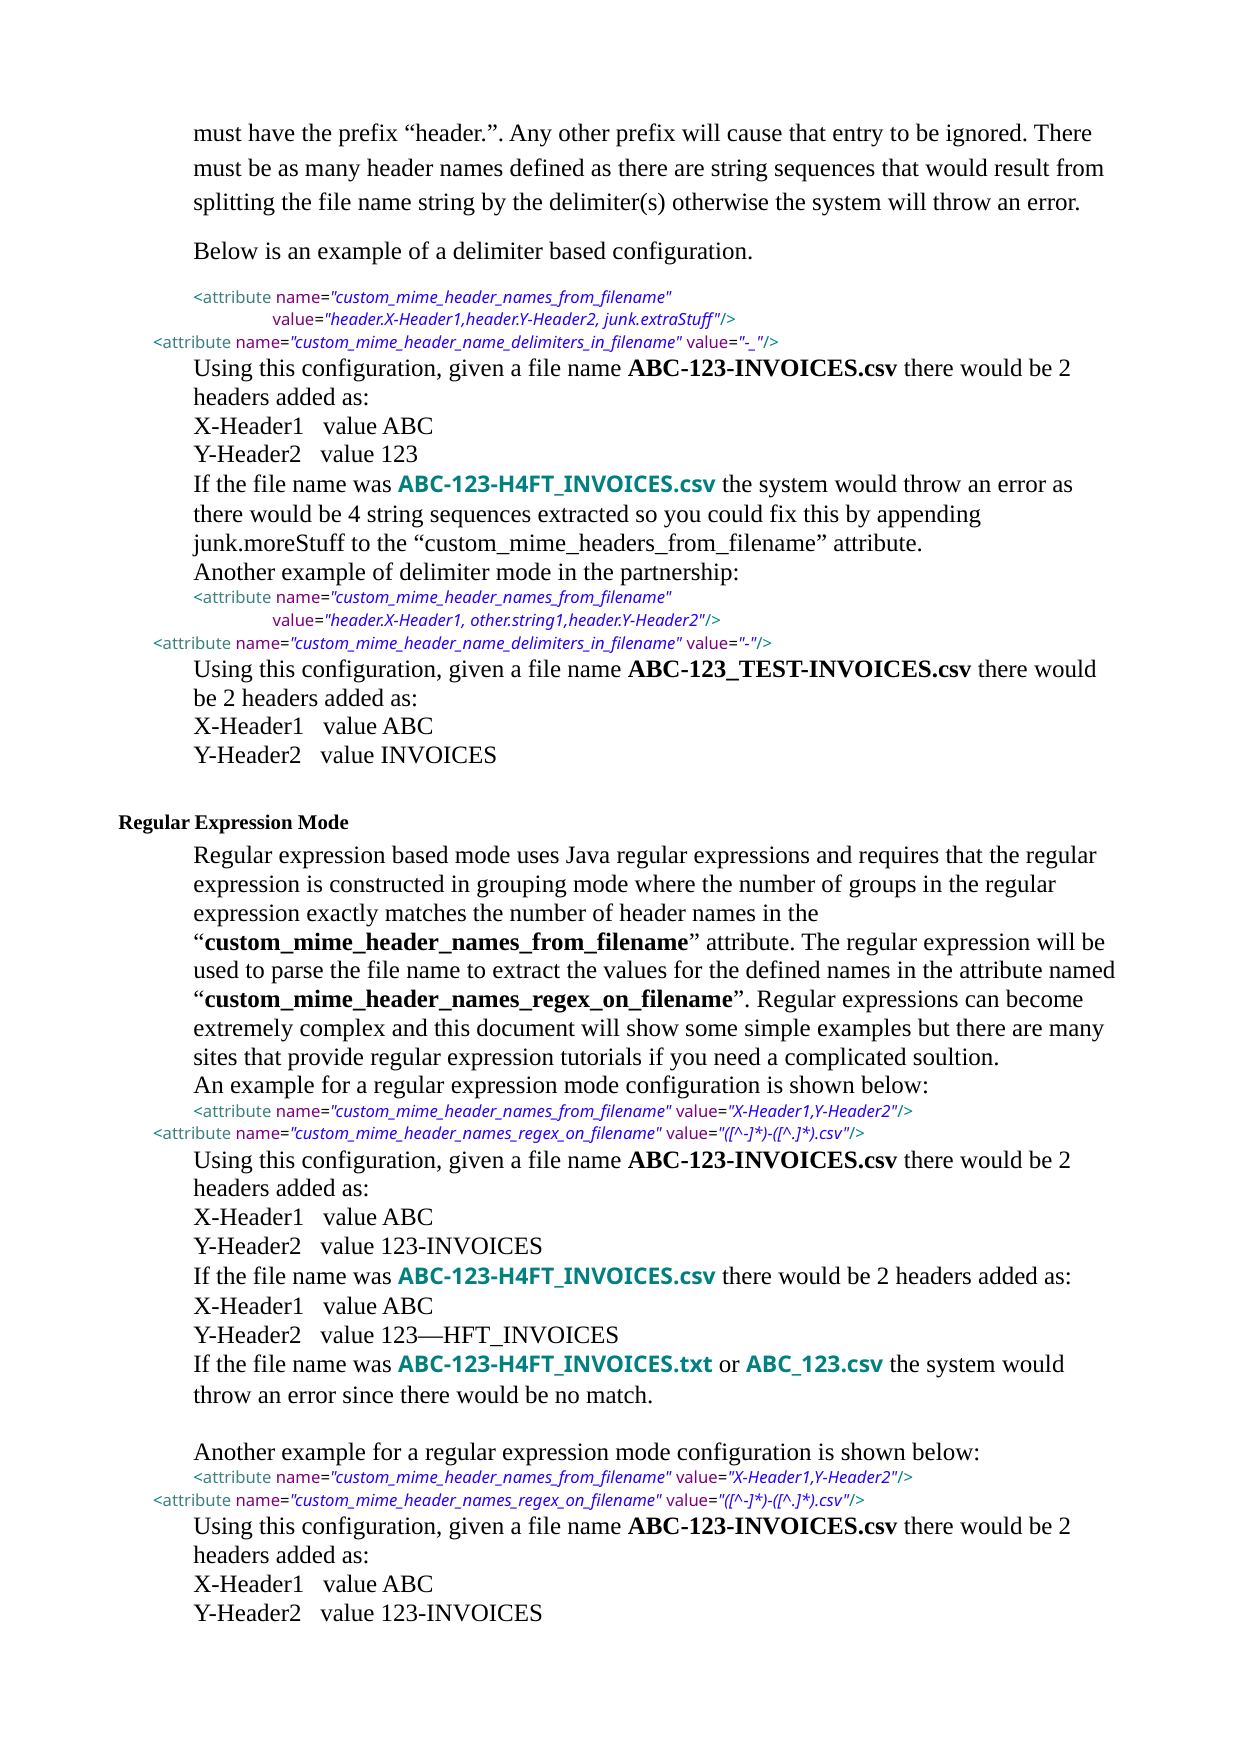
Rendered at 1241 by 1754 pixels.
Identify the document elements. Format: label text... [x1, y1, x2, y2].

text must have the prefix “header.”. Any other prefix will cause that entry to be ignored. There must be as many header names defined as there are string sequences that would result from splitting the file name string by the delimiter(s) otherwise the system will throw an error. [193, 118, 1122, 216]
text Using this configuration, given a file name ABC-123_TEST-INVOICES.csv there would be 2 headers added as: X-Header1 value ABC Y-Header2 value INVOICES [193, 654, 1122, 769]
text <attribute name="custom_mime_header_names_from_filename" value="X-Header1,Y-Header2"/> [193, 1466, 1122, 1489]
text Another example of delimiter mode in the partnership: [193, 557, 1122, 586]
text <attribute name="custom_mime_header_names_regex_on_filename" value="([^-]*)-([^.]*).csv"/> [118, 1489, 1122, 1511]
text Another example for a regular expression mode configuration is shown below: [193, 1437, 1122, 1466]
text <attribute name="custom_mime_header_names_from_filename" value="X-Header1,Y-Header2"/> [193, 1099, 1122, 1122]
text Using this configuration, given a file name ABC-123-INVOICES.csv there would be 2 headers added as: X-Header1 value ABC Y-Header2 value 123-INVOICES [193, 1511, 1122, 1626]
text <attribute name="custom_mime_header_name_delimiters_in_filename" value="-"/> [118, 631, 1122, 654]
subtitle Regular Expression Mode [118, 810, 1122, 834]
text If the file name was ABC-123-H4FT_INVOICES.csv there would be 2 headers added as: X-Header1 value ABC Y-Header2 value 123—HFT_INVOICES [193, 1260, 1122, 1348]
text Regular expression based mode uses Java regular expressions and requires that the regular expression is constructed in grouping mode where the number of groups in the regular expression exactly matches the number of header names in the “custom_mime_header_names_from_filename” attribute. The regular expression will be used to parse the file name to extract the values for the defined names in the attribute named “custom_mime_header_names_regex_on_filename”. Regular expressions can become extremely complex and this document will show some simple examples but there are many sites that provide regular expression tutorials if you need a complicated soultion. [193, 841, 1122, 1071]
text <attribute name="custom_mime_header_names_from_filename" [193, 586, 1122, 608]
text value="header.X-Header1, other.string1,header.Y-Header2"/> [193, 608, 1122, 631]
text value="header.X-Header1,header.Y-Header2, junk.extraStuff"/> [193, 308, 1122, 331]
text <attribute name="custom_mime_header_names_from_filename" [193, 285, 1122, 308]
text Using this configuration, given a file name ABC-123-INVOICES.csv there would be 2 headers added as: X-Header1 value ABC Y-Header2 value 123-INVOICES [193, 1145, 1122, 1260]
text Below is an example of a delimiter based configuration. [193, 236, 1122, 265]
text If the file name was ABC-123-H4FT_INVOICES.txt or ABC_123.csv the system would throw an error since there would be no match. [193, 1348, 1122, 1408]
text An example for a regular expression mode configuration is shown below: [193, 1071, 1122, 1099]
text If the file name was ABC-123-H4FT_INVOICES.csv the system would throw an error as there would be 4 string sequences extracted so you could fix this by appending junk.moreStuff to the “custom_mime_headers_from_filename” attribute. [193, 468, 1122, 557]
text <attribute name="custom_mime_header_names_regex_on_filename" value="([^-]*)-([^.]*).csv"/> [118, 1122, 1122, 1145]
text <attribute name="custom_mime_header_name_delimiters_in_filename" value="-_"/> [118, 331, 1122, 353]
text Using this configuration, given a file name ABC-123-INVOICES.csv there would be 2 headers added as: X-Header1 value ABC Y-Header2 value 123 [193, 353, 1122, 468]
